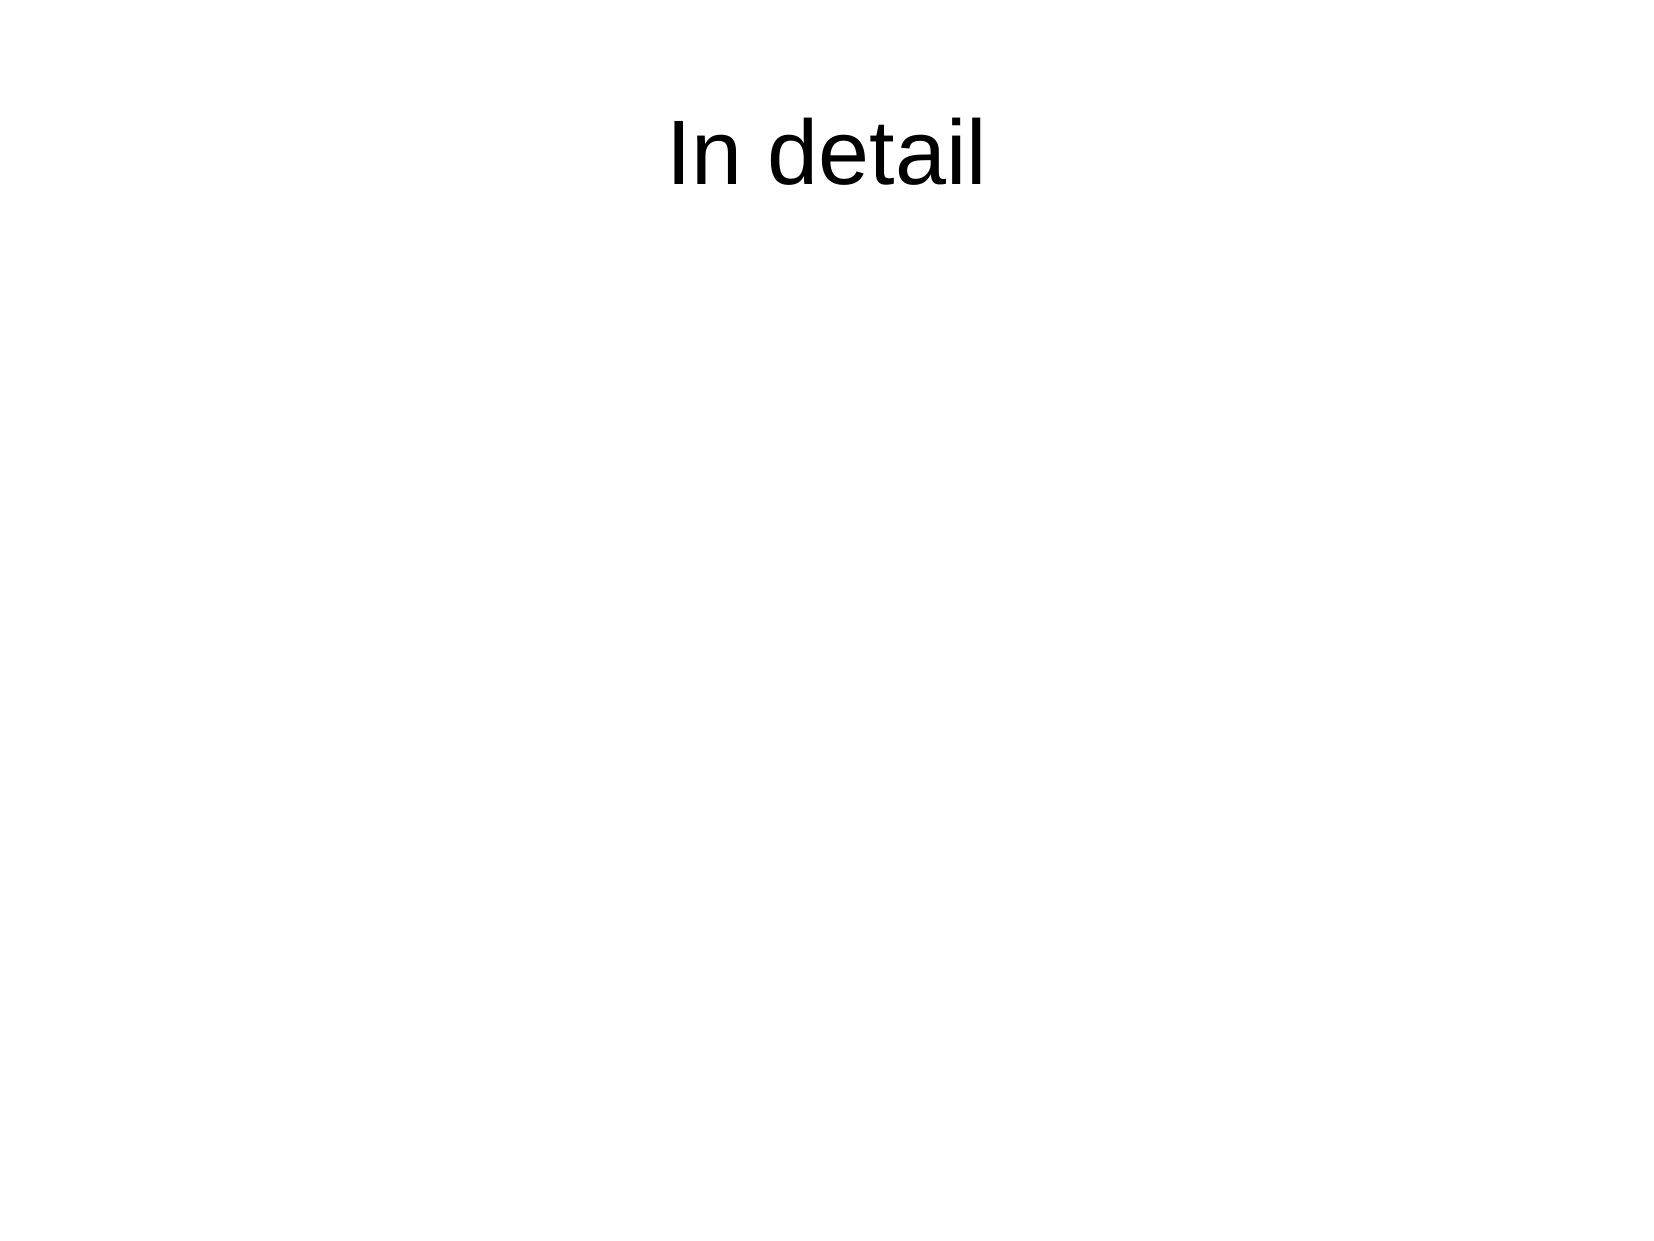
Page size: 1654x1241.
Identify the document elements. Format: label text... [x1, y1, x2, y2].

title In detail [82, 49, 1571, 257]
